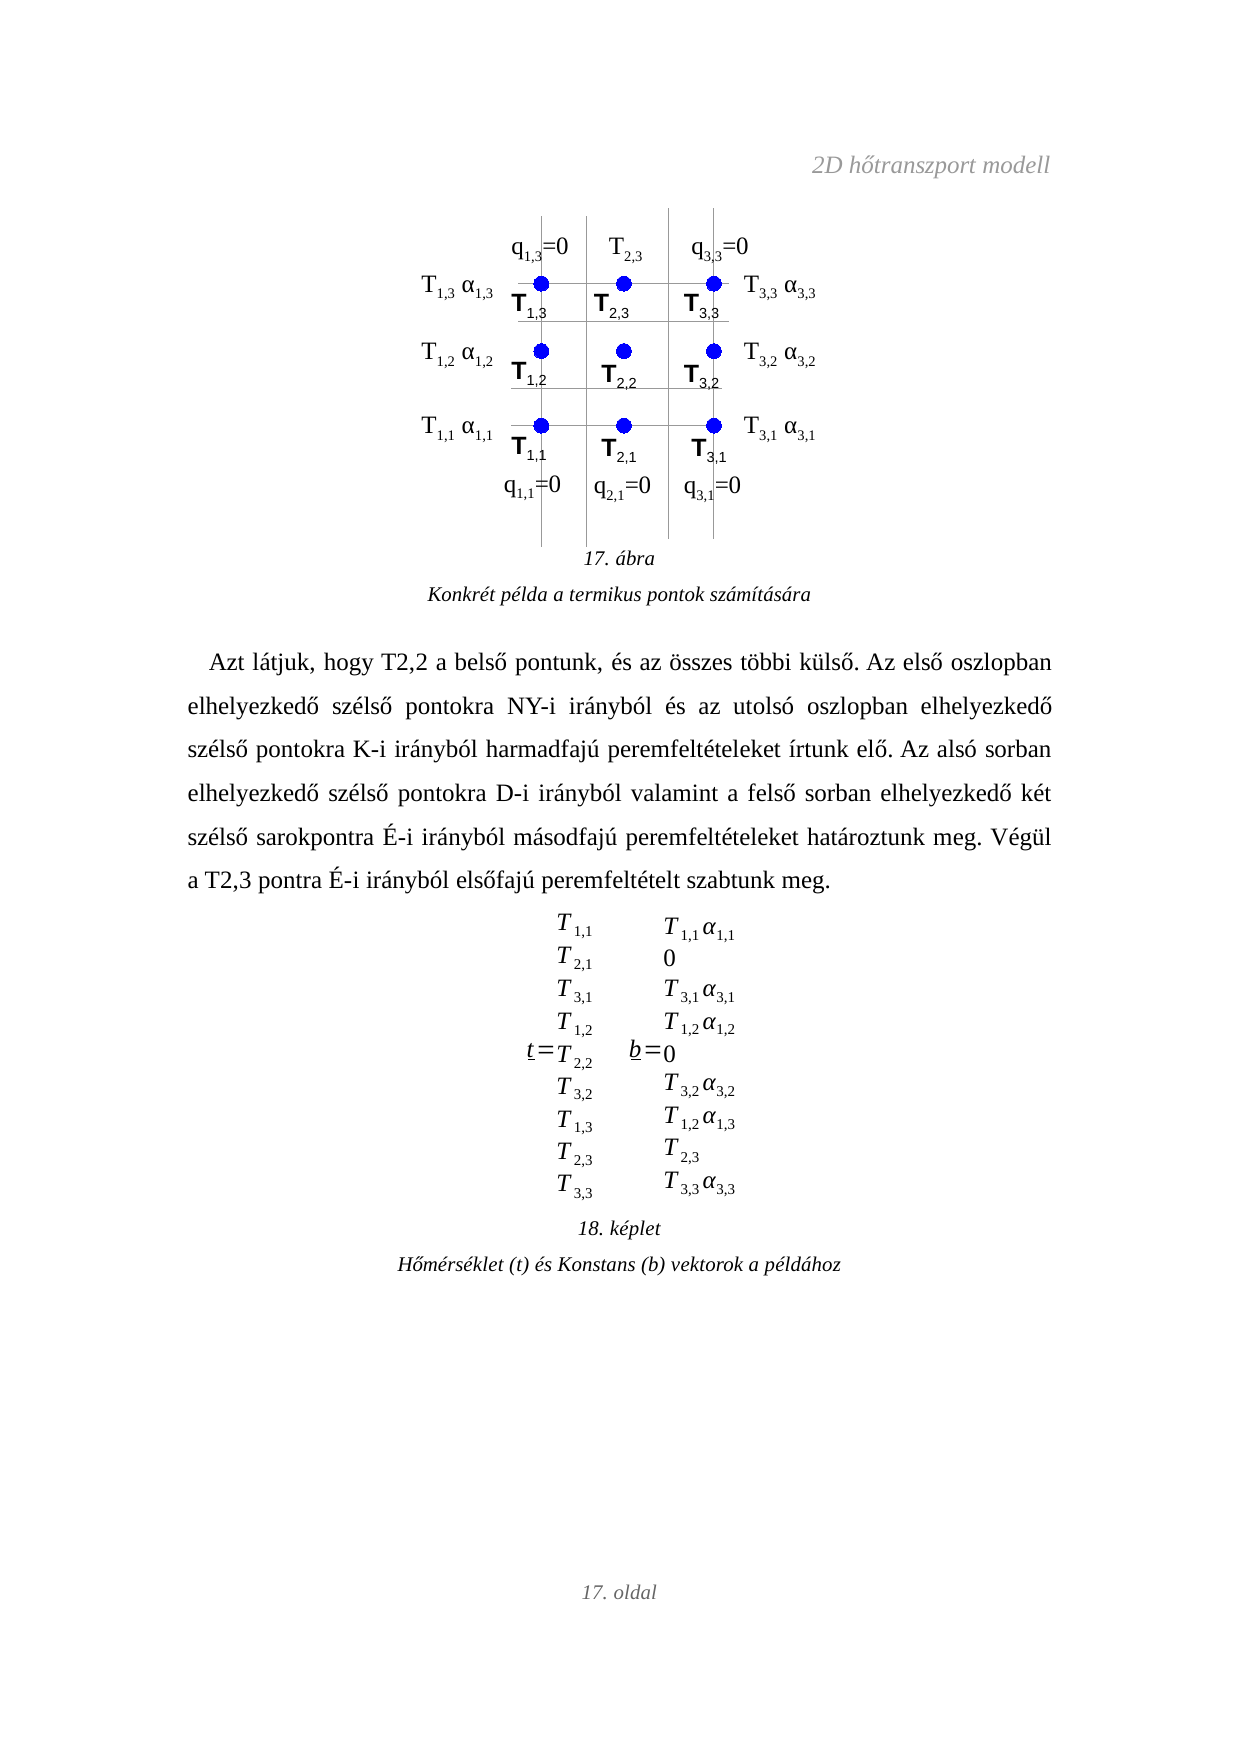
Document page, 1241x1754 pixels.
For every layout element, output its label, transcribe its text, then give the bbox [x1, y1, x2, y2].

text Azt látjuk, hogy T2,2 a belső pontunk, és az összes többi külső. Az első oszlopban elhelyezkedő szélső pontokra NY-i irányból és az utolsó oszlopban elhelyezkedő szélső pontokra K-i irányból harmadfajú peremfeltételeket írtunk elő. Az alsó sorban elhelyezkedő szélső pontokra D-i irányból valamint a felső sorban elhelyezkedő két szélső sarokpontra É-i irányból másodfajú peremfeltételeket határoztunk meg. Végül a T2,3 pontra É-i irányból elsőfajú peremfeltételt szabtunk meg. [187, 647, 1053, 894]
text 18. képlet [187, 1216, 1053, 1240]
text Konkrét példa a termikus pontok számítására [187, 582, 1053, 606]
text 17. ábra [187, 546, 1053, 570]
text Hőmérséklet (t) és Konstans (b) vektorok a példához [187, 1252, 1053, 1276]
